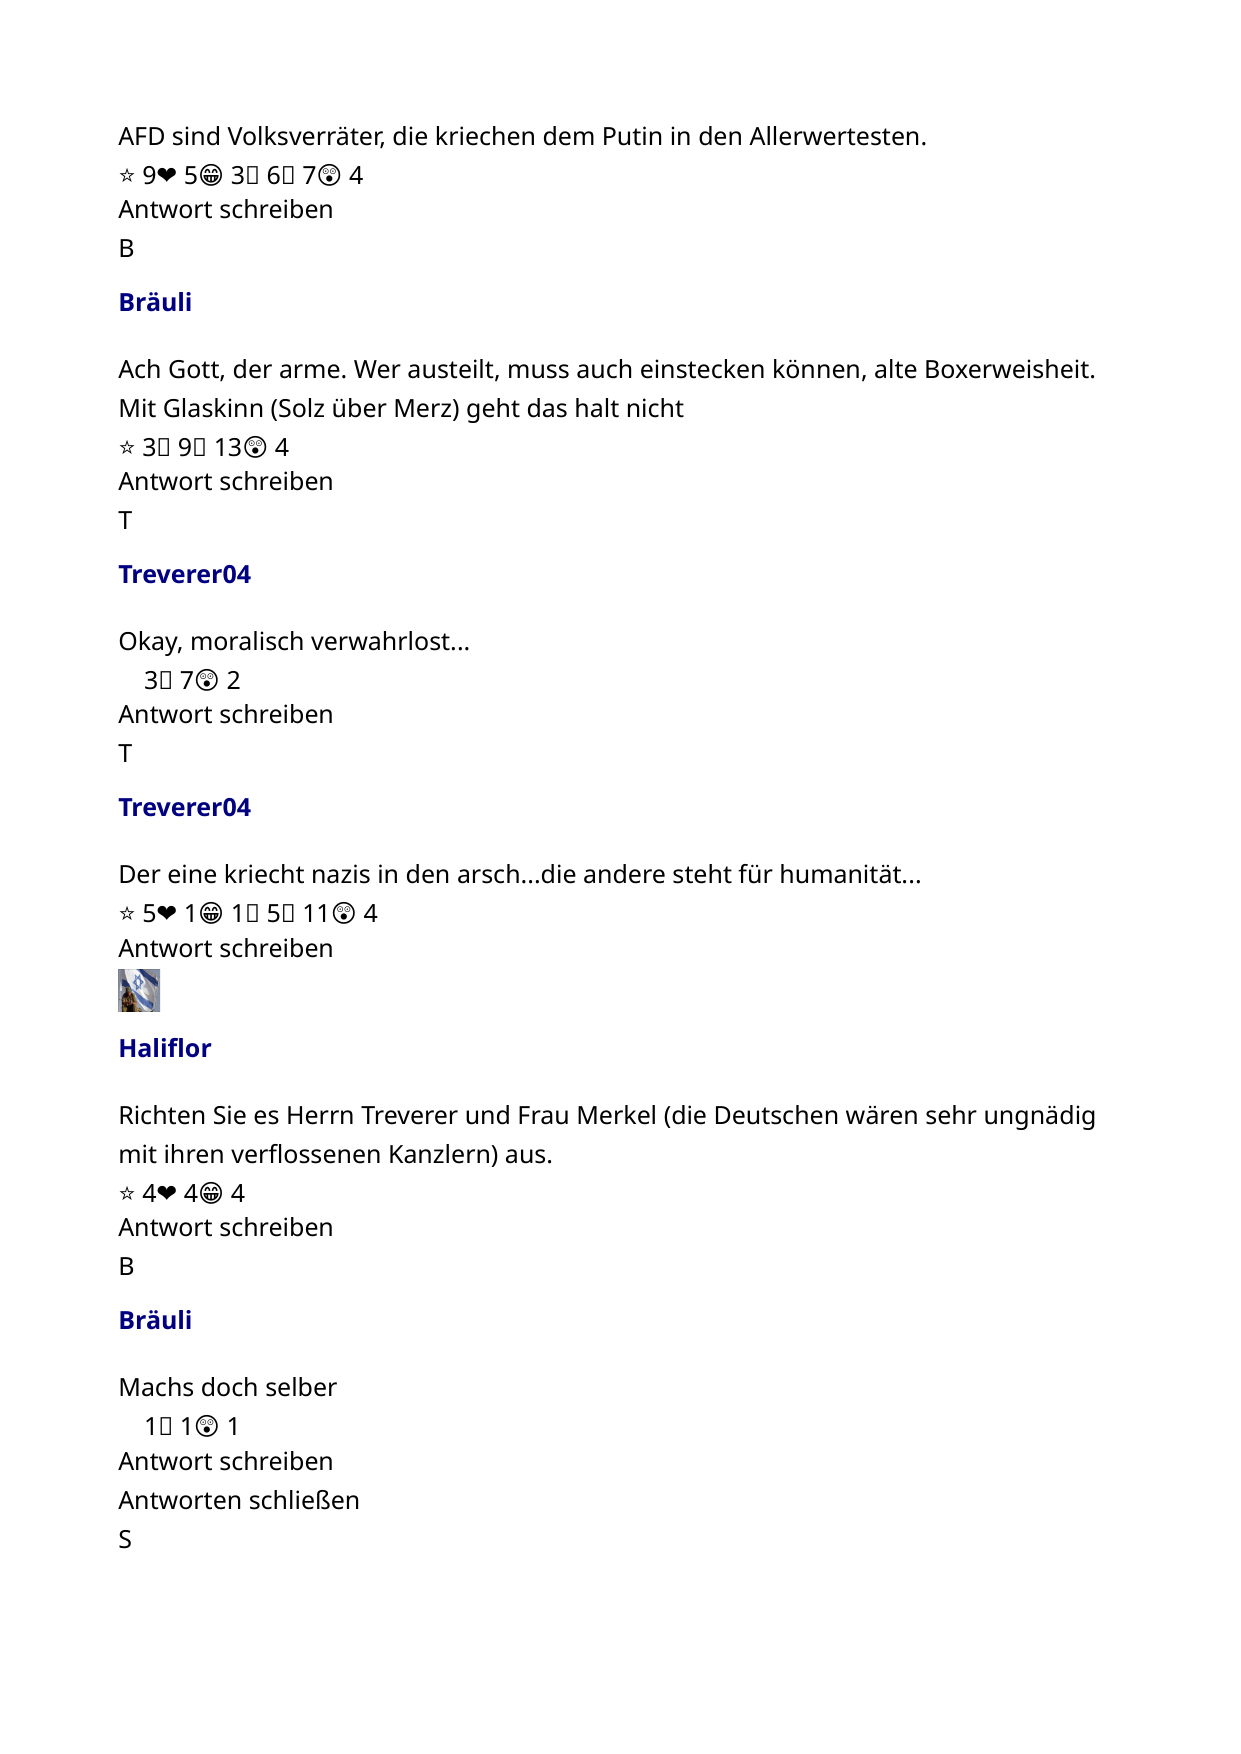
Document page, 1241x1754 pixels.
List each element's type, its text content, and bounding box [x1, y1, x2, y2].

subtitle Haliflor [118, 1030, 1122, 1064]
text ⭐️ 9❤️ 5😁 3🙁 6🤨 7😲 4 [118, 157, 1122, 191]
text Richten Sie es Herrn Treverer und Frau Merkel (die Deutschen wären sehr ungnädig mit ihren verflossenen Kanzlern) aus. [118, 1097, 1122, 1171]
text AFD sind Volksverräter, die kriechen dem Putin in den Allerwertesten. [118, 118, 1122, 152]
text Machs doch selber [118, 1370, 1122, 1404]
text Antworten schließen [118, 1482, 1122, 1516]
text S [118, 1521, 1122, 1556]
text Ach Gott, der arme. Wer austeilt, muss auch einstecken können, alte Boxerweisheit. Mit Glaskinn (Solz über Merz) geht das halt nicht [118, 351, 1122, 424]
text Antwort schreiben [118, 1443, 1122, 1477]
text T [118, 503, 1122, 537]
text Antwort schreiben [118, 1210, 1122, 1244]
subtitle Treverer04 [118, 790, 1122, 824]
text B [118, 231, 1122, 264]
text ⭐️ 5❤️ 1😁 1🙁 5🤨 11😲 4 [118, 896, 1122, 930]
text T [118, 736, 1122, 770]
text ⭐️ 4❤️ 4😁 4 [118, 1176, 1122, 1210]
text Antwort schreiben [118, 697, 1122, 731]
text Der eine kriecht nazis in den arsch...die andere steht für humanität... [118, 857, 1122, 891]
text ⭐️ 3🙁 9🤨 13😲 4 [118, 430, 1122, 464]
subtitle Bräuli [118, 284, 1122, 318]
text Antwort schreiben [118, 191, 1122, 225]
text 🙁 3🤨 7😲 2 [118, 663, 1122, 697]
text B [118, 1249, 1122, 1283]
text Antwort schreiben [118, 464, 1122, 498]
text Antwort schreiben [118, 930, 1122, 964]
text 🙁 1🤨 1😲 1 [118, 1409, 1122, 1443]
picture [118, 969, 161, 1012]
subtitle Bräuli [118, 1303, 1122, 1337]
text Okay, moralisch verwahrlost... [118, 624, 1122, 658]
subtitle Treverer04 [118, 557, 1122, 591]
